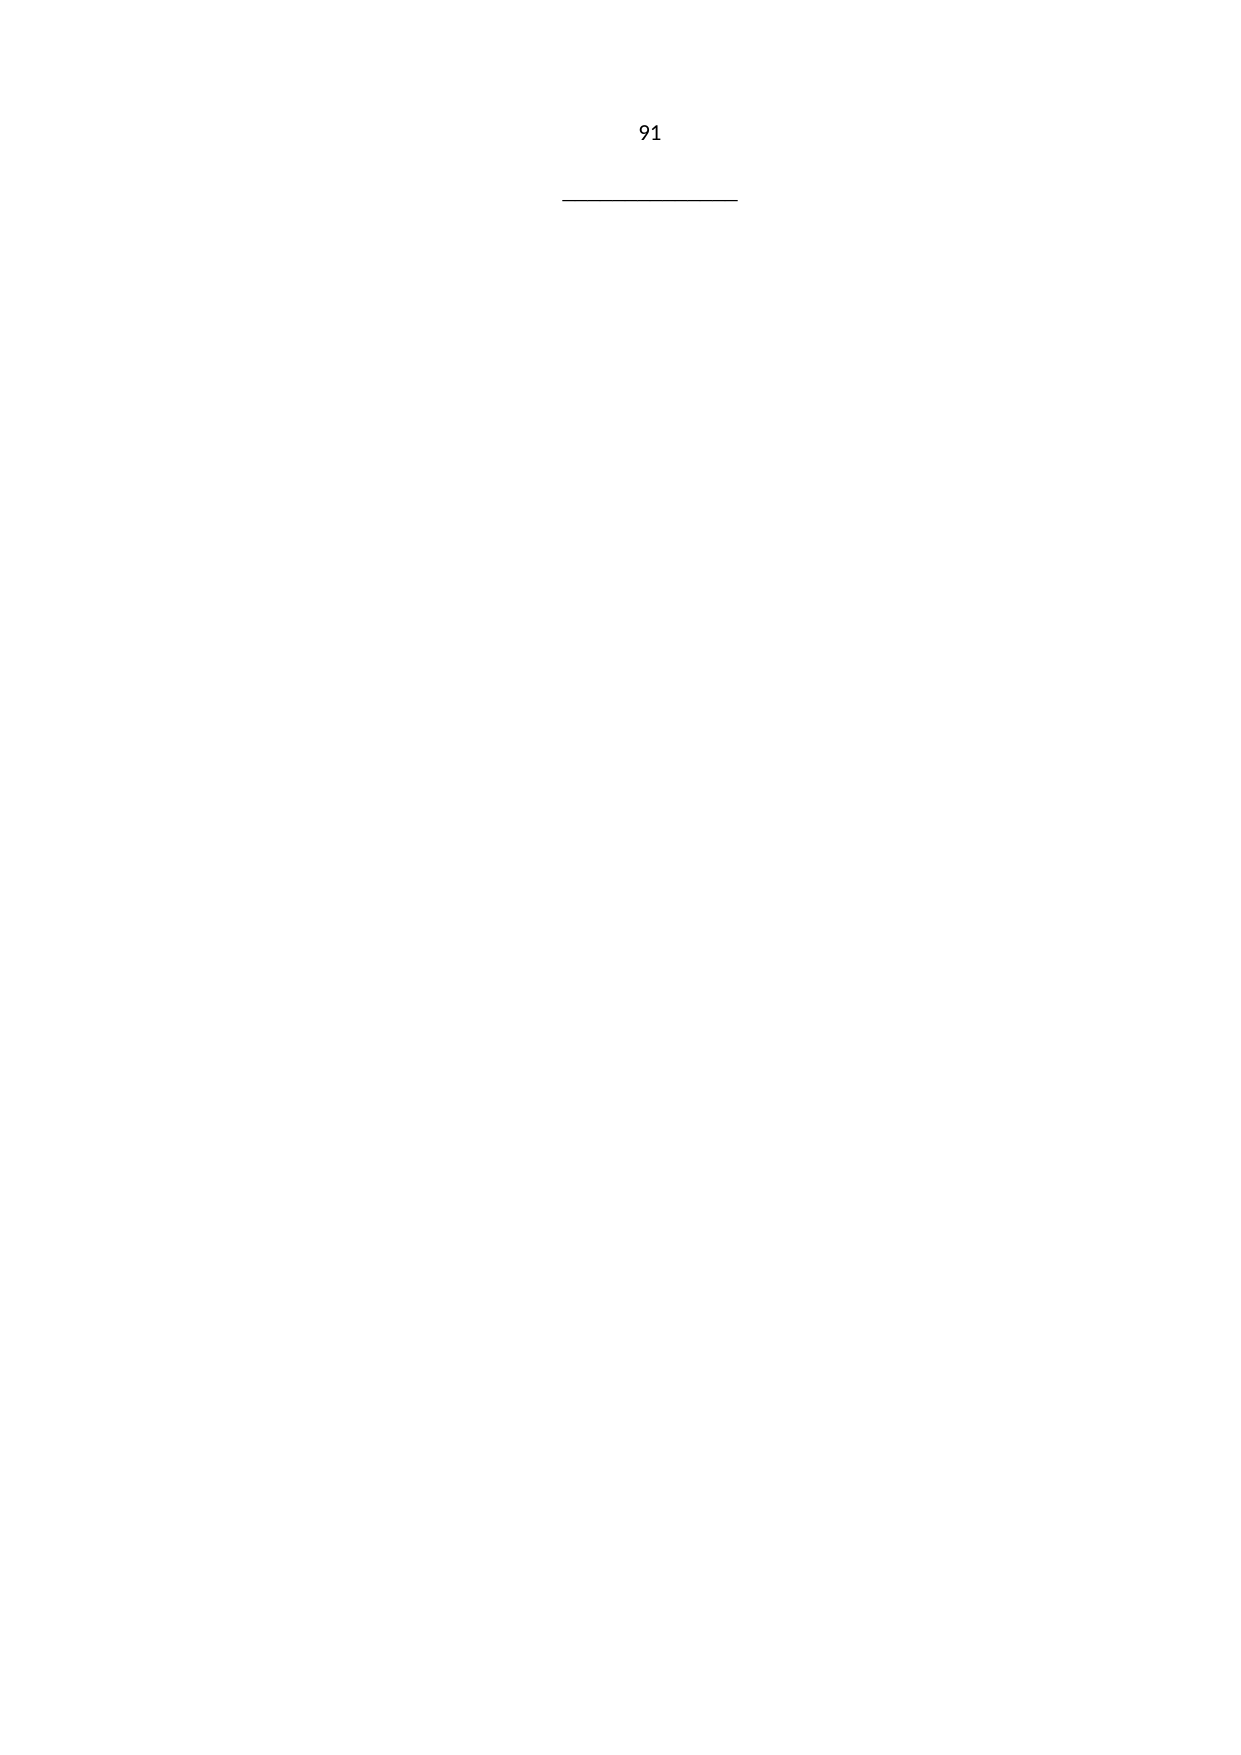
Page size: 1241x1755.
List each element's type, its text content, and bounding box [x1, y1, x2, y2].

text ______________ [177, 175, 1122, 204]
